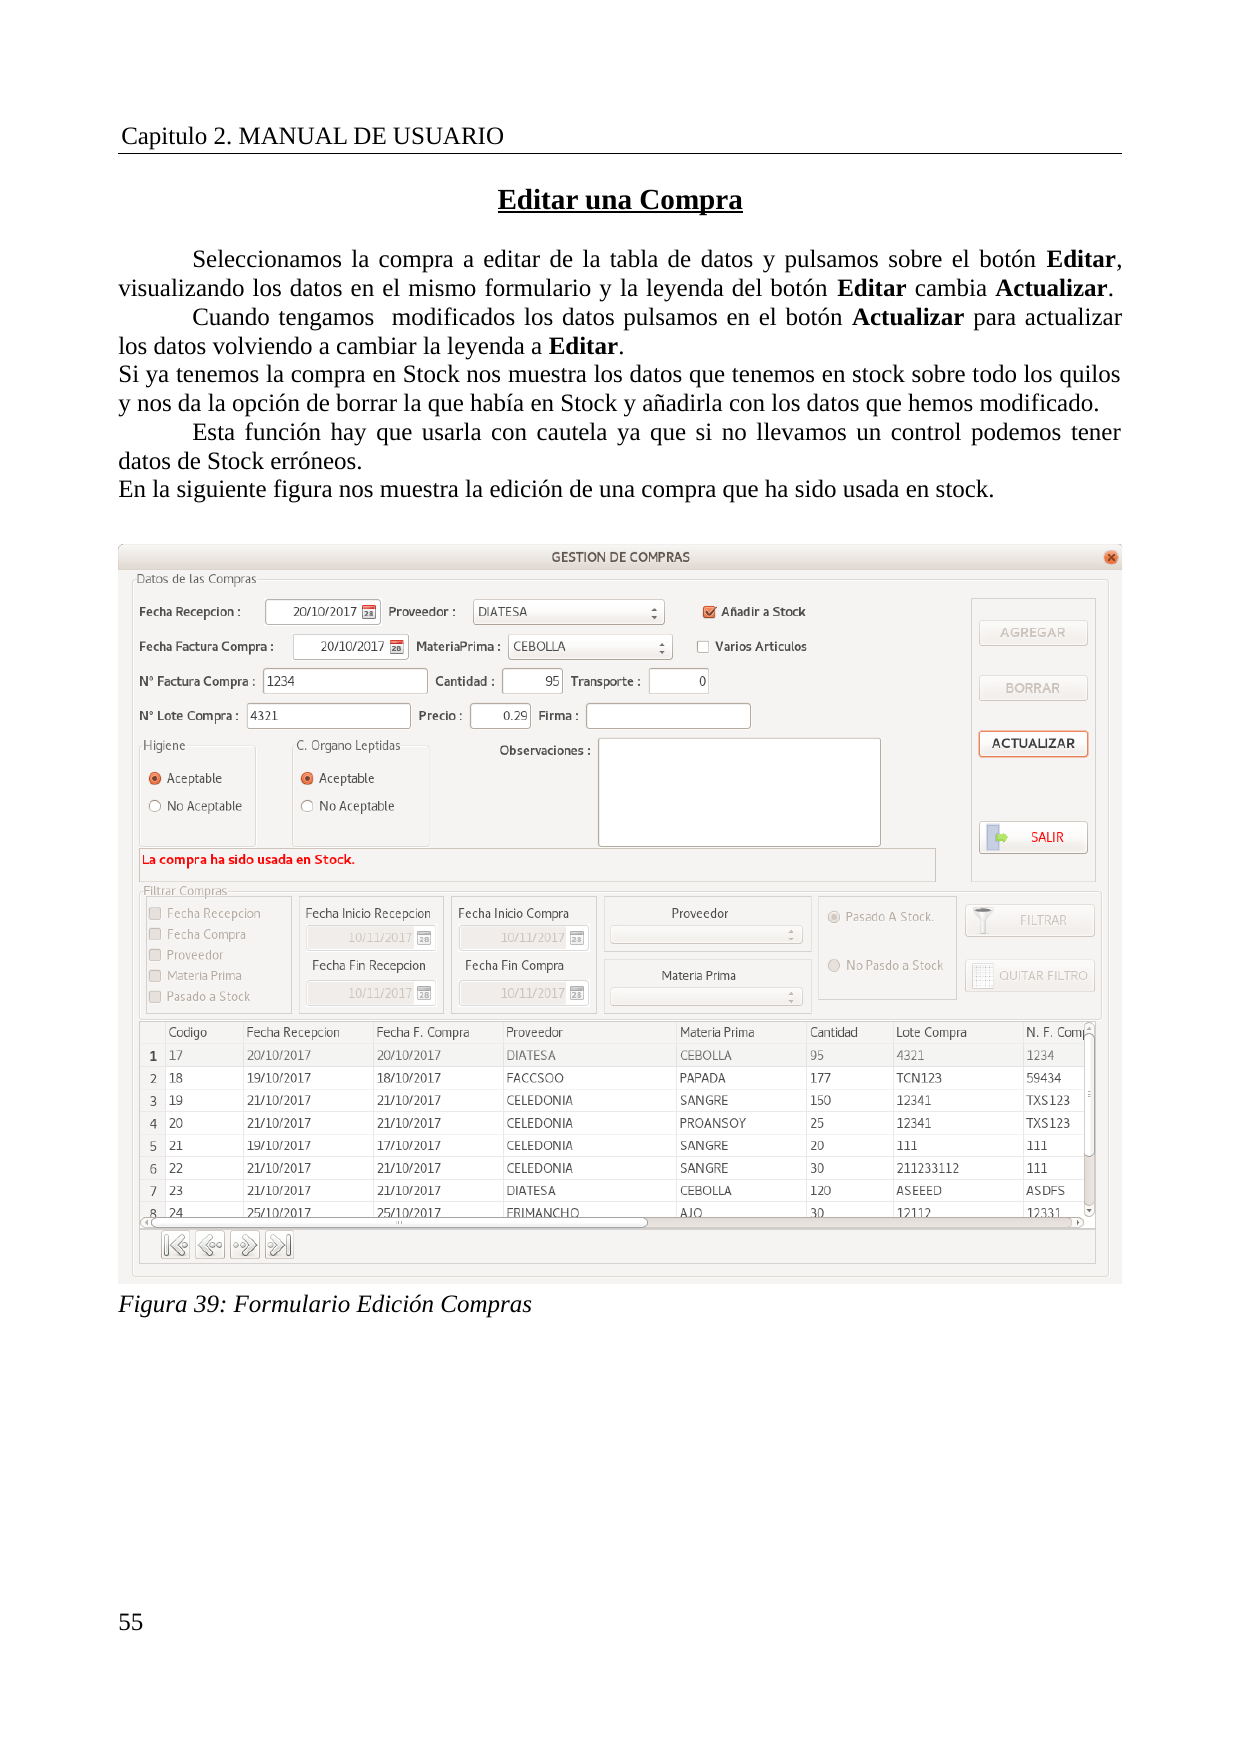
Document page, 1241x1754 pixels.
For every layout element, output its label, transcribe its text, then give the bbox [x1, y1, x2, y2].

text Seleccionamos la compra a editar de la tabla de datos y pulsamos sobre el botón Editar, visualizando los datos en el mismo formulario y la leyenda del botón Editar cambia Actualizar. Cuando tengamos modificados los datos pulsamos en el botón Actualizar para actualizar los datos volviendo a cambiar la leyenda a Editar. [118, 244, 1122, 359]
text Esta función hay que usarla con cautela ya que si no llevamos un control podemos tener datos de Stock erróneos. [118, 417, 1122, 474]
text Si ya tenemos la compra en Stock nos muestra los datos que tenemos en stock sobre todo los quilos y nos da la opción de borrar la que había en Stock y añadirla con los datos que hemos modificado. [118, 359, 1122, 417]
picture [118, 544, 1123, 1284]
text En la siguiente figura nos muestra la edición de una compra que ha sido usada en stock. [118, 474, 1122, 503]
text Editar una Compra [118, 182, 1122, 216]
text Figura 39: Formulario Edición Compras [118, 1284, 1122, 1318]
